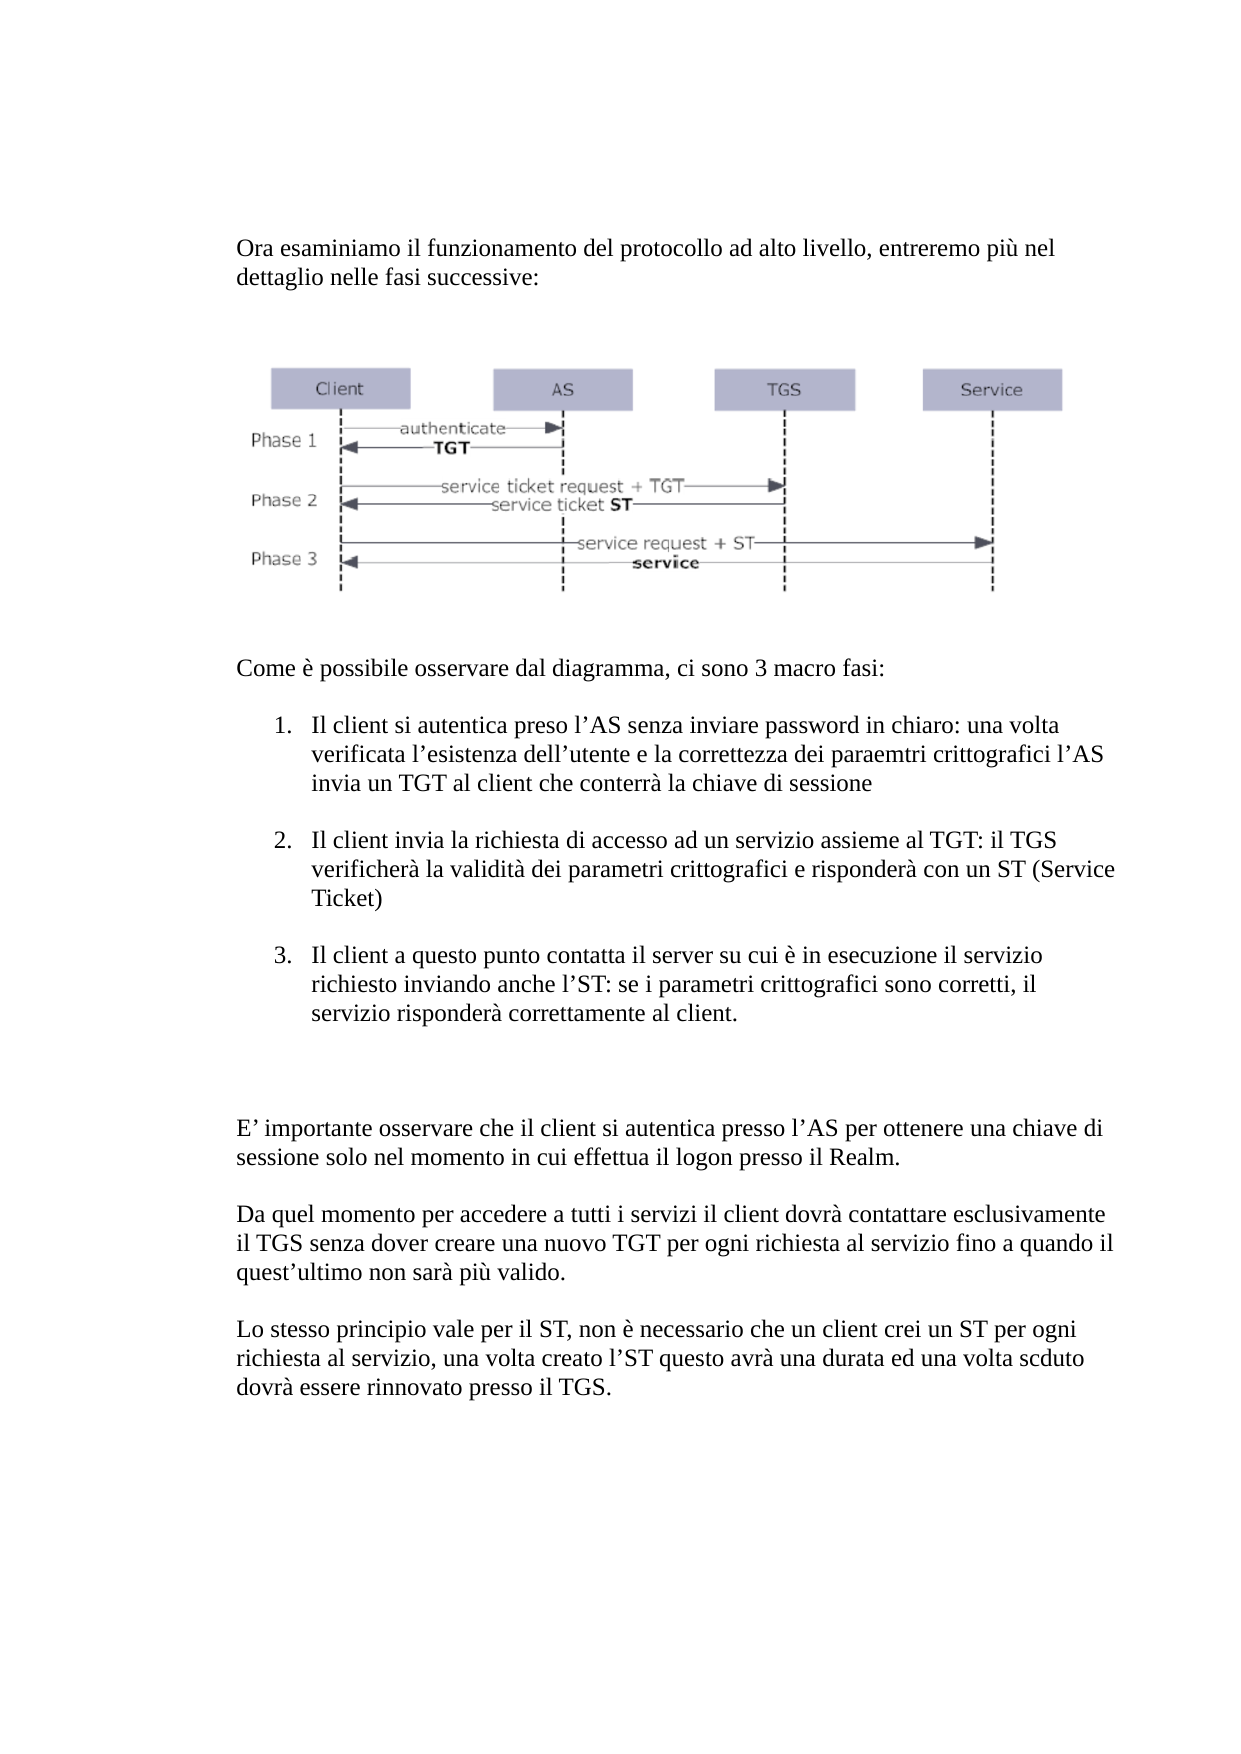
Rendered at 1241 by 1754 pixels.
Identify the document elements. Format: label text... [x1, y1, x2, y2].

picture [244, 363, 1065, 596]
list Il client a questo punto contatta il server su cui è in esecuzione il servizio richiesto inviando anche l’ST: se i parametri crittografici sono corretti, il servizio risponderà correttamente al client. [274, 941, 1122, 1027]
text Lo stesso principio vale per il ST, non è necessario che un client crei un ST per ogni richiesta al servizio, una volta creato l’ST questo avrà una durata ed una volta scduto dovrà essere rinnovato presso il TGS. [236, 1314, 1122, 1401]
text Ora esaminiamo il funzionamento del protocollo ad alto livello, entreremo più nel dettaglio nelle fasi successive: [236, 233, 1122, 291]
text Da quel momento per accedere a tutti i servizi il client dovrà contattare esclusivamente il TGS senza dover creare una nuovo TGT per ogni richiesta al servizio fino a quando il quest’ultimo non sarà più valido. [236, 1199, 1122, 1286]
list Il client si autentica preso l’AS senza inviare password in chiaro: una volta verificata l’esistenza dell’utente e la correttezza dei paraemtri crittografici l’AS invia un TGT al client che conterrà la chiave di sessione [274, 711, 1122, 797]
text E’ importante osservare che il client si autentica presso l’AS per ottenere una chiave di sessione solo nel momento in cui effettua il logon presso il Realm. [236, 1113, 1122, 1171]
list Il client invia la richiesta di accesso ad un servizio assieme al TGT: il TGS verificherà la validità dei parametri crittografici e risponderà con un ST (Service Ticket) [274, 826, 1122, 912]
text Come è possibile osservare dal diagramma, ci sono 3 macro fasi: [236, 653, 1122, 682]
